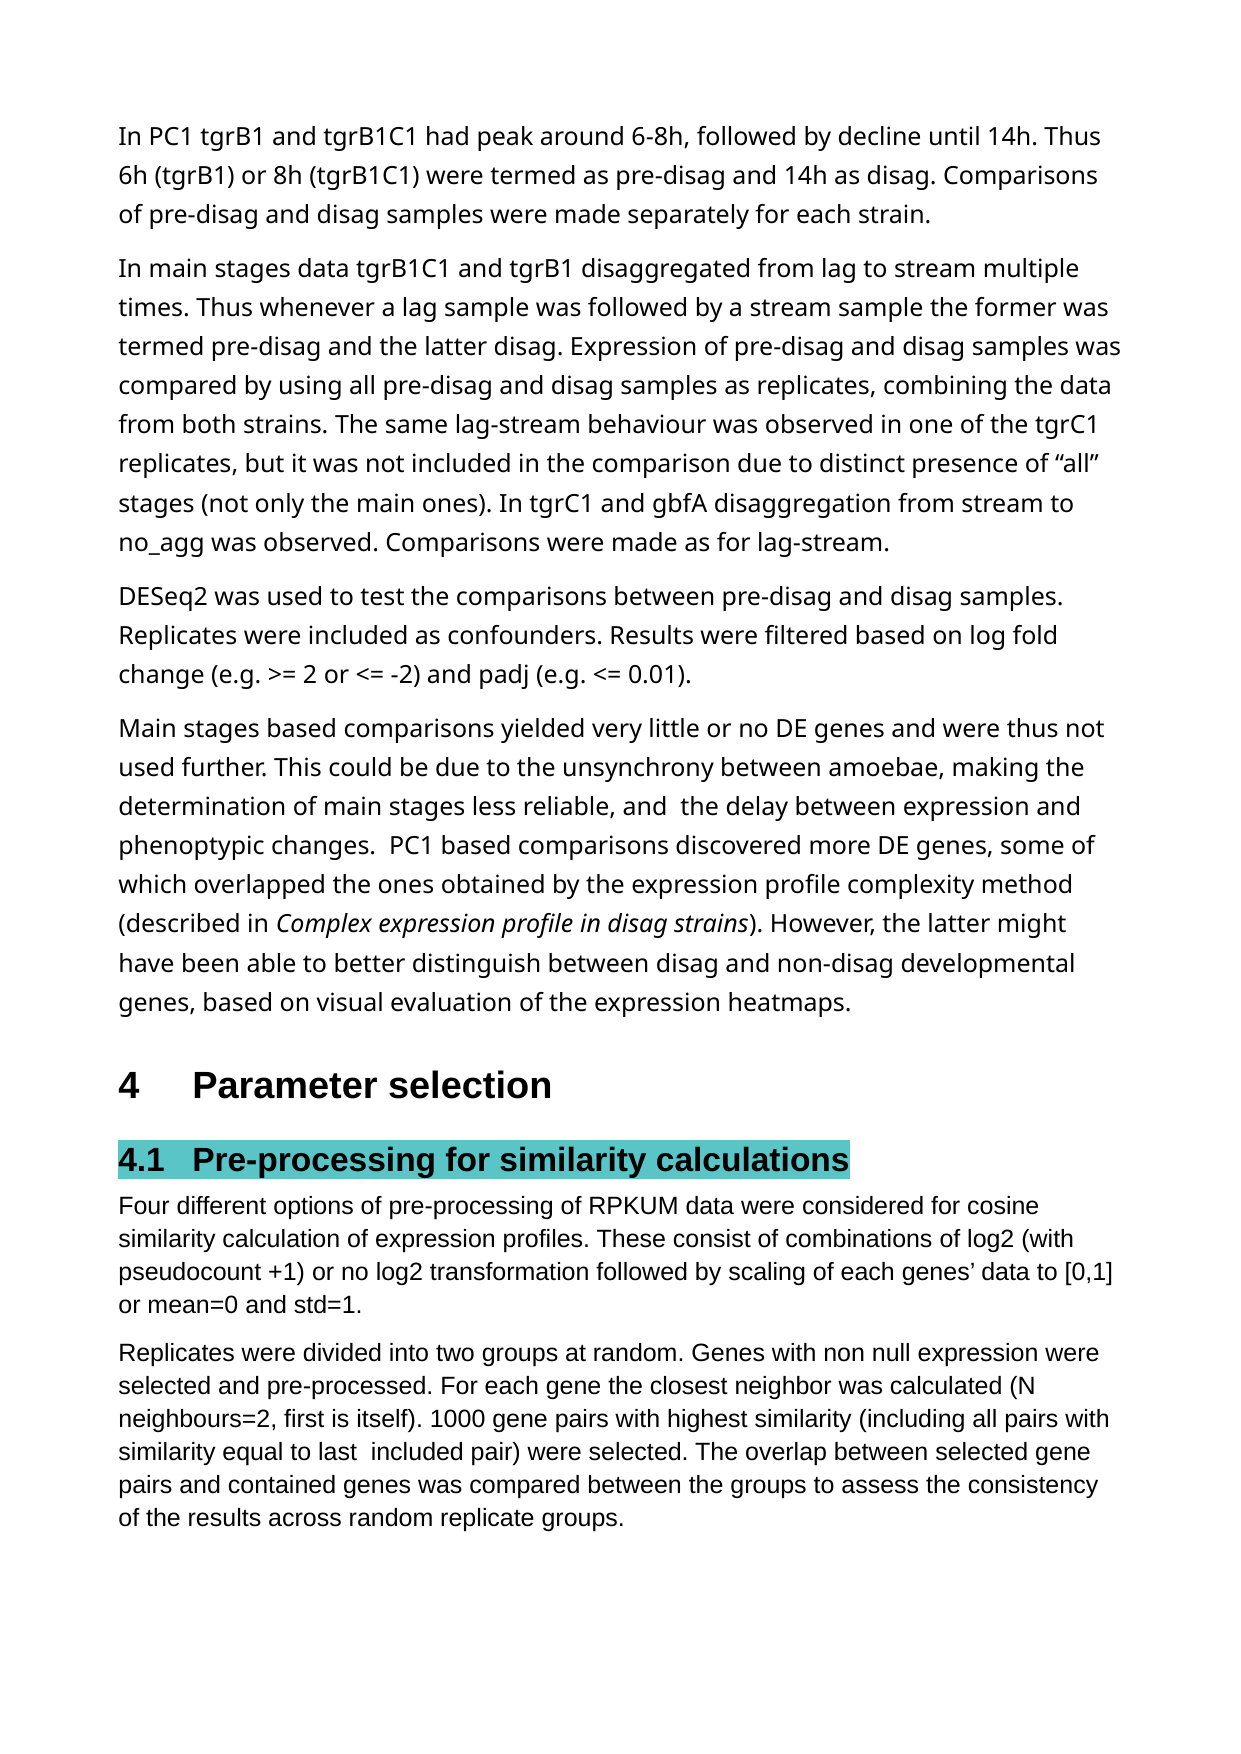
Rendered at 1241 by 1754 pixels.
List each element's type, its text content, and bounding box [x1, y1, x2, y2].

text In main stages data tgrB1C1 and tgrB1 disaggregated from lag to stream multiple times. Thus whenever a lag sample was followed by a stream sample the former was termed pre-disag and the latter disag. Expression of pre-disag and disag samples was compared by using all pre-disag and disag samples as replicates, combining the data from both strains. The same lag-stream behaviour was observed in one of the tgrC1 replicates, but it was not included in the comparison due to distinct presence of “all” stages (not only the main ones). In tgrC1 and gbfA disaggregation from stream to no_agg was observed. Comparisons were made as for lag-stream. [118, 250, 1122, 558]
subtitle Pre-processing for similarity calculations [118, 1140, 1122, 1179]
text Four different options of pre-processing of RPKUM data were considered for cosine similarity calculation of expression profiles. These consist of combinations of log2 (with pseudocount +1) or no log2 transformation followed by scaling of each genes’ data to [0,1] or mean=0 and std=1. [118, 1191, 1122, 1319]
text Replicates were divided into two groups at random. Genes with non null expression were selected and pre-processed. For each gene the closest neighbor was calculated (N neighbours=2, first is itself). 1000 gene pairs with highest similarity (including all pairs with similarity equal to last included pair) were selected. The overlap between selected gene pairs and contained genes was compared between the groups to assess the consistency of the results across random replicate groups. [118, 1338, 1122, 1532]
text In PC1 tgrB1 and tgrB1C1 had peak around 6-8h, followed by decline until 14h. Thus 6h (tgrB1) or 8h (tgrB1C1) were termed as pre-disag and 14h as disag. Comparisons of pre-disag and disag samples were made separately for each strain. [118, 118, 1122, 231]
text Main stages based comparisons yielded very little or no DE genes and were thus not used further. This could be due to the unsynchrony between amoebae, making the determination of main stages less reliable, and the delay between expression and phenoptypic changes. PC1 based comparisons discovered more DE genes, some of which overlapped the ones obtained by the expression profile complexity method (described in Complex expression profile in disag strains). However, the latter might have been able to better distinguish between disag and non-disag developmental genes, based on visual evaluation of the expression heatmaps. [118, 710, 1122, 1018]
subtitle Parameter selection [118, 1063, 1122, 1107]
text DESeq2 was used to test the comparisons between pre-disag and disag samples. Replicates were included as confounders. Results were filtered based on log fold change (e.g. >= 2 or <= -2) and padj (e.g. <= 0.01). [118, 578, 1122, 691]
